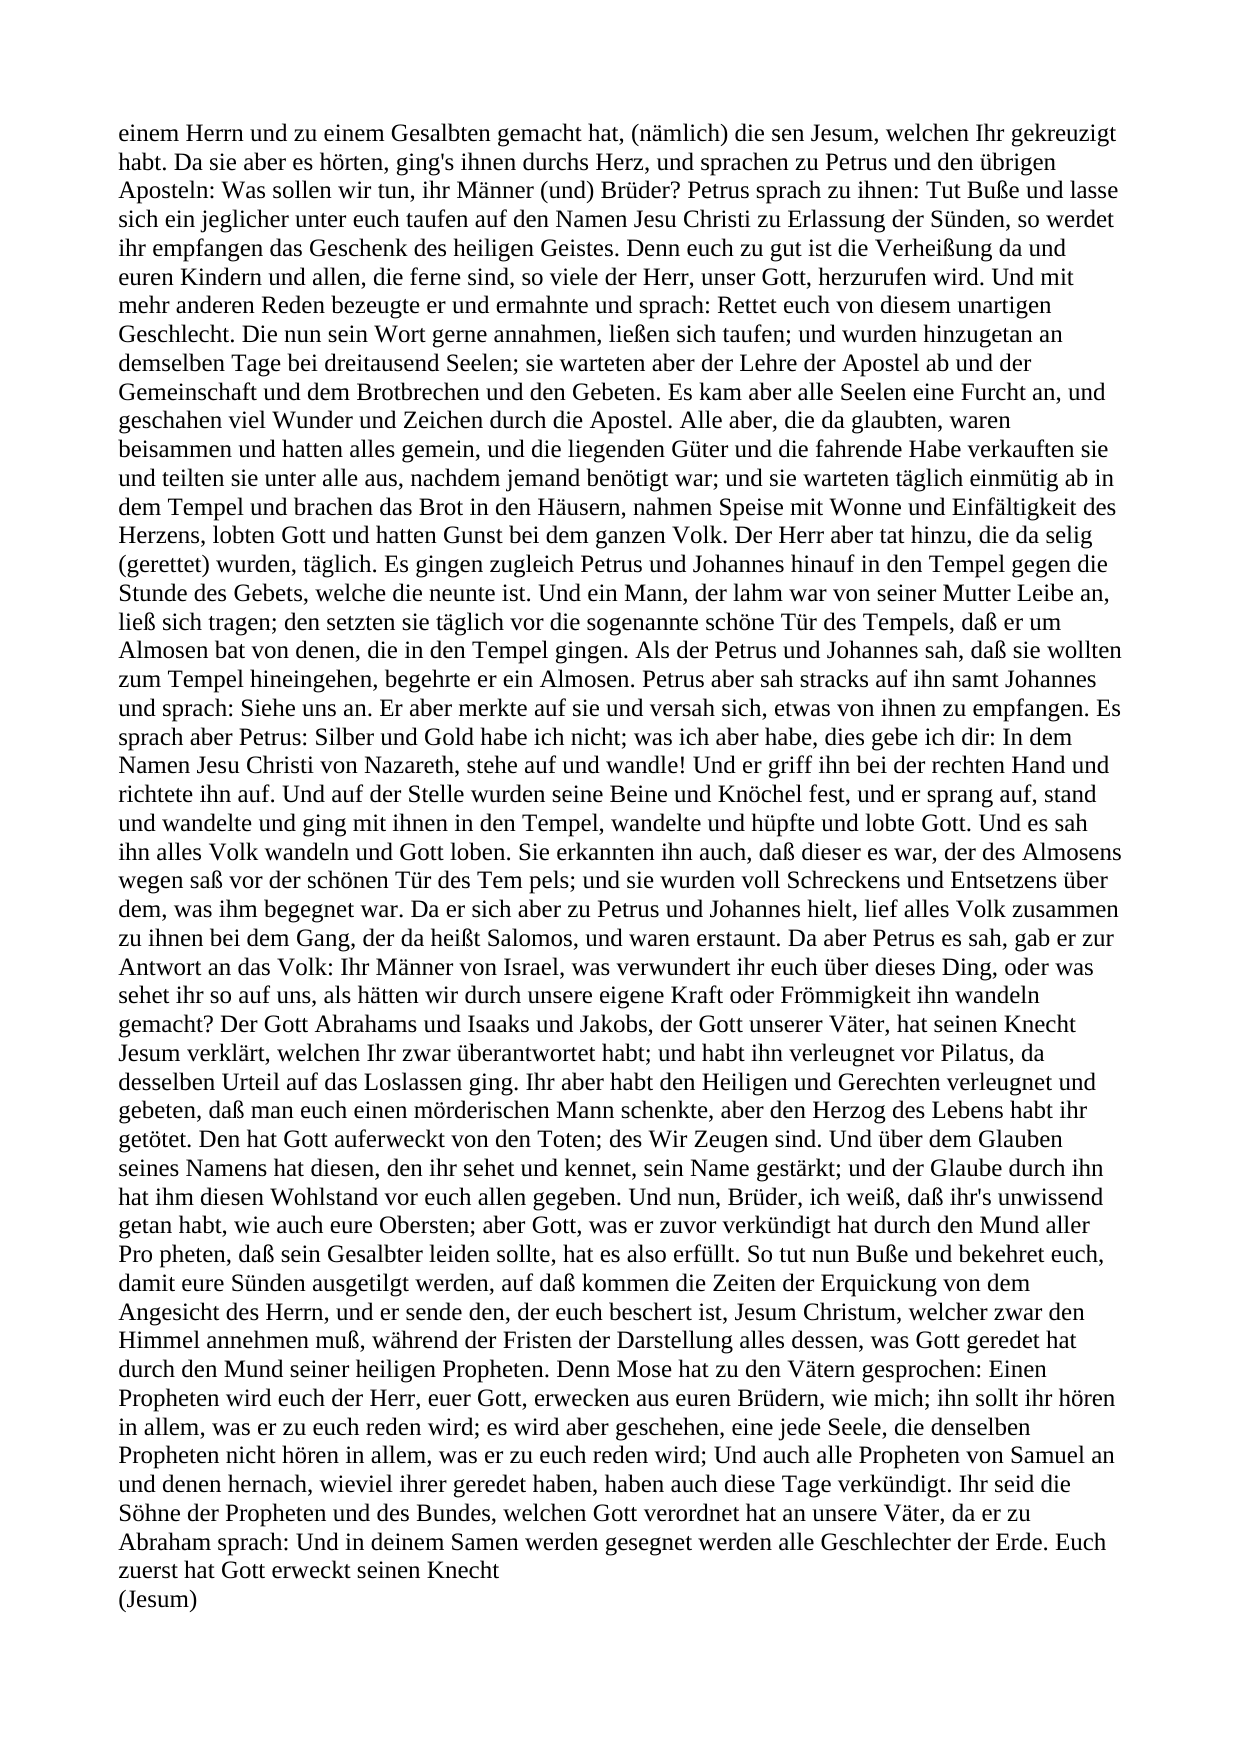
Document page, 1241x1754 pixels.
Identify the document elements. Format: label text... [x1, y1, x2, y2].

text (Jesum) [118, 1584, 1122, 1613]
text einem Herrn und zu einem Gesalbten gemacht hat, (nämlich) die sen Jesum, welchen Ihr gekreuzigt habt. Da sie aber es hörten, ging's ihnen durchs Herz, und sprachen zu Petrus und den übrigen Aposteln: Was sollen wir tun, ihr Männer (und) Brüder? Petrus sprach zu ihnen: Tut Buße und lasse sich ein jeglicher unter euch taufen auf den Namen Jesu Christi zu Erlassung der Sünden, so werdet ihr empfangen das Geschenk des heiligen Geistes. Denn euch zu gut ist die Verheißung da und euren Kindern und allen, die ferne sind, so viele der Herr, unser Gott, herzurufen wird. Und mit mehr anderen Reden bezeugte er und ermahnte und sprach: Rettet euch von diesem unartigen Geschlecht. Die nun sein Wort gerne annahmen, ließen sich taufen; und wurden hinzugetan an demselben Tage bei dreitausend Seelen; sie warteten aber der Lehre der Apostel ab und der Gemeinschaft und dem Brotbrechen und den Gebeten. Es kam aber alle Seelen eine Furcht an, und geschahen viel Wunder und Zeichen durch die Apostel. Alle aber, die da glaubten, waren beisammen und hatten alles gemein, und die liegenden Güter und die fahrende Habe verkauften sie und teilten sie unter alle aus, nachdem jemand benötigt war; und sie warteten täglich einmütig ab in dem Tempel und brachen das Brot in den Häusern, nahmen Speise mit Wonne und Einfältigkeit des Herzens, lobten Gott und hatten Gunst bei dem ganzen Volk. Der Herr aber tat hinzu, die da selig (gerettet) wurden, täglich. Es gingen zugleich Petrus und Johannes hinauf in den Tempel gegen die Stunde des Gebets, welche die neunte ist. Und ein Mann, der lahm war von seiner Mutter Leibe an, ließ sich tragen; den setzten sie täglich vor die sogenannte schöne Tür des Tempels, daß er um Almosen bat von denen, die in den Tempel gingen. Als der Petrus und Johannes sah, daß sie wollten zum Tempel hineingehen, begehrte er ein Almosen. Petrus aber sah stracks auf ihn samt Johannes und sprach: Siehe uns an. Er aber merkte auf sie und versah sich, etwas von ihnen zu empfangen. Es sprach aber Petrus: Silber und Gold habe ich nicht; was ich aber habe, dies gebe ich dir: In dem Namen Jesu Christi von Nazareth, stehe auf und wandle! Und er griff ihn bei der rechten Hand und richtete ihn auf. Und auf der Stelle wurden seine Beine und Knöchel fest, und er sprang auf, stand und wandelte und ging mit ihnen in den Tempel, wandelte und hüpfte und lobte Gott. Und es sah ihn alles Volk wandeln und Gott loben. Sie erkannten ihn auch, daß dieser es war, der des Almosens wegen saß vor der schönen Tür des Tem pels; und sie wurden voll Schreckens und Entsetzens über dem, was ihm begegnet war. Da er sich aber zu Petrus und Johannes hielt, lief alles Volk zusammen zu ihnen bei dem Gang, der da heißt Salomos, und waren erstaunt. Da aber Petrus es sah, gab er zur Antwort an das Volk: Ihr Männer von Israel, was verwundert ihr euch über dieses Ding, oder was sehet ihr so auf uns, als hätten wir durch unsere eigene Kraft oder Frömmigkeit ihn wandeln gemacht? Der Gott Abrahams und Isaaks und Jakobs, der Gott unserer Väter, hat seinen Knecht Jesum verklärt, welchen Ihr zwar überantwortet habt; und habt ihn verleugnet vor Pilatus, da desselben Urteil auf das Loslassen ging. Ihr aber habt den Heiligen und Gerechten verleugnet und gebeten, daß man euch einen mörderischen Mann schenkte, aber den Herzog des Lebens habt ihr getötet. Den hat Gott auferweckt von den Toten; des Wir Zeugen sind. Und über dem Glauben seines Namens hat diesen, den ihr sehet und kennet, sein Name gestärkt; und der Glaube durch ihn hat ihm diesen Wohlstand vor euch allen gegeben. Und nun, Brüder, ich weiß, daß ihr's unwissend getan habt, wie auch eure Obersten; aber Gott, was er zuvor verkündigt hat durch den Mund aller Pro pheten, daß sein Gesalbter leiden sollte, hat es also erfüllt. So tut nun Buße und bekehret euch, damit eure Sünden ausgetilgt werden, auf daß kommen die Zeiten der Erquickung von dem Angesicht des Herrn, und er sende den, der euch beschert ist, Jesum Christum, welcher zwar den Himmel annehmen muß, während der Fristen der Darstellung alles dessen, was Gott geredet hat durch den Mund seiner heiligen Propheten. Denn Mose hat zu den Vätern gesprochen: Einen Propheten wird euch der Herr, euer Gott, erwecken aus euren Brüdern, wie mich; ihn sollt ihr hören in allem, was er zu euch reden wird; es wird aber geschehen, eine jede Seele, die denselben Propheten nicht hören in allem, was er zu euch reden wird; Und auch alle Propheten von Samuel an und denen hernach, wieviel ihrer geredet haben, haben auch diese Tage verkündigt. Ihr seid die Söhne der Propheten und des Bundes, welchen Gott verordnet hat an unsere Väter, da er zu Abraham sprach: Und in deinem Samen werden gesegnet werden alle Geschlechter der Erde. Euch zuerst hat Gott erweckt seinen Knecht [118, 118, 1122, 1584]
